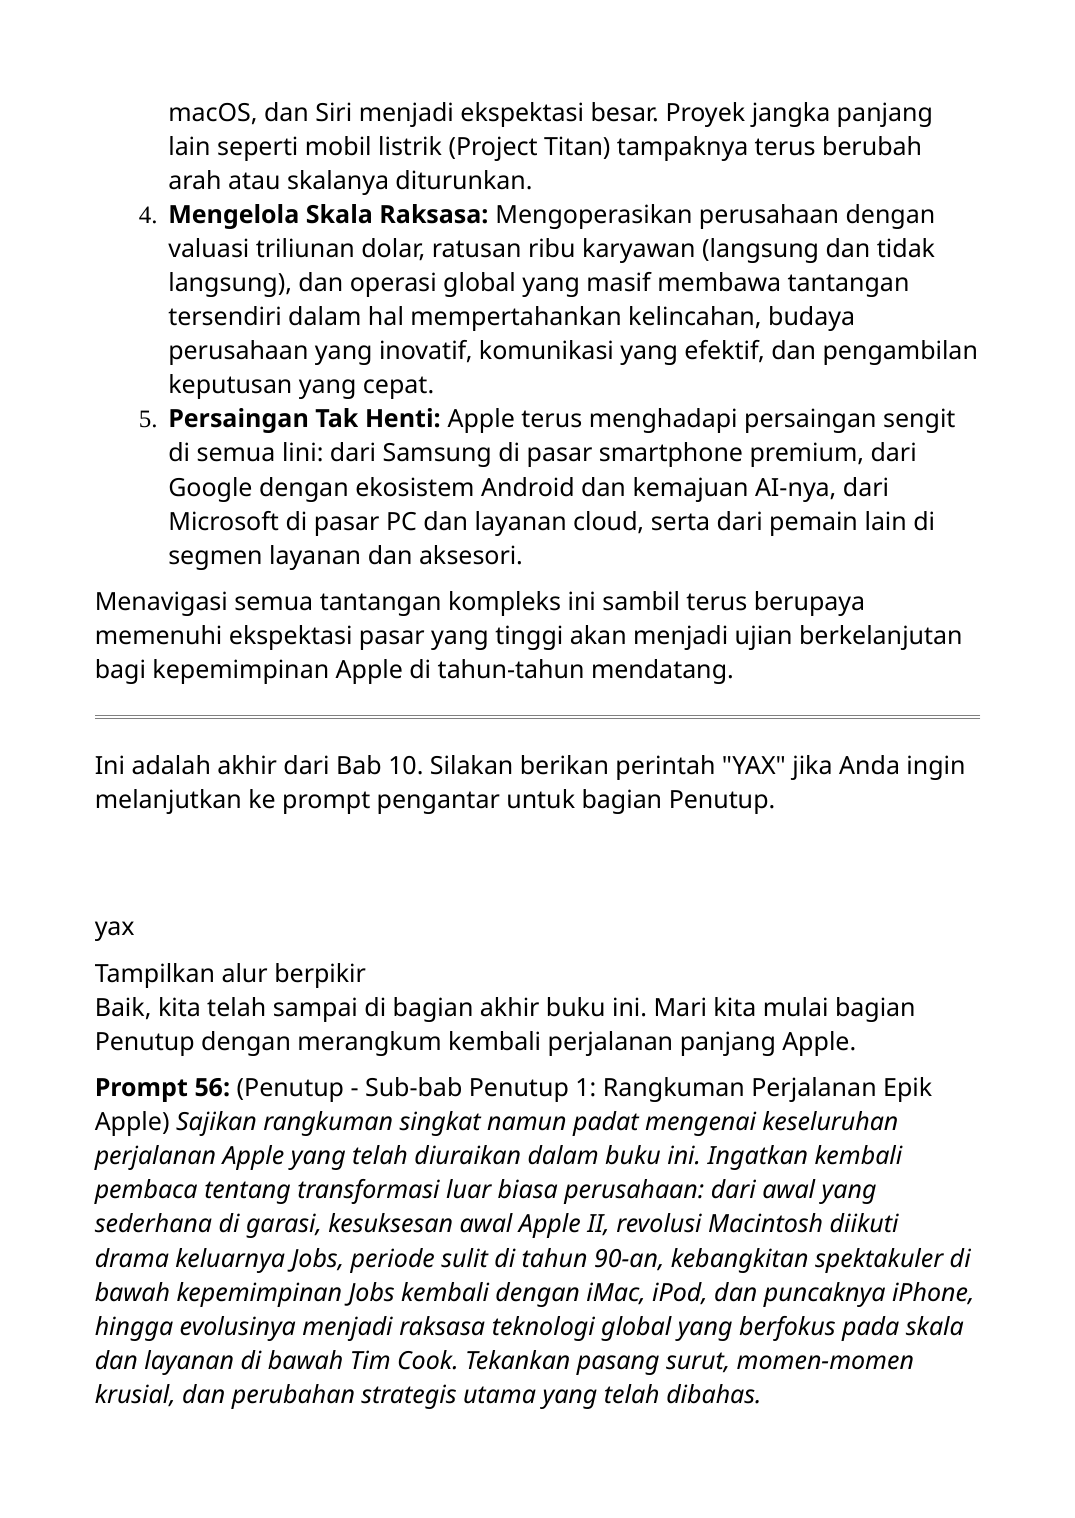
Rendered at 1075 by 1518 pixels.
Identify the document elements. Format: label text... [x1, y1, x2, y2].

list Mengelola Skala Raksasa: Mengoperasikan perusahaan dengan valuasi triliunan dolar, ratusan ribu karyawan (langsung dan tidak langsung), dan operasi global yang masif membawa tantangan tersendiri dalam hal mempertahankan kelincahan, budaya perusahaan yang inovatif, komunikasi yang efektif, dan pengambilan keputusan yang cepat. [139, 197, 980, 401]
text Prompt 56: (Penutup - Sub-bab Penutup 1: Rangkuman Perjalanan Epik Apple) Sajikan rangkuman singkat namun padat mengenai keseluruhan perjalanan Apple yang telah diuraikan dalam buku ini. Ingatkan kembali pembaca tentang transformasi luar biasa perusahaan: dari awal yang sederhana di garasi, kesuksesan awal Apple II, revolusi Macintosh diikuti drama keluarnya Jobs, periode sulit di tahun 90-an, kebangkitan spektakuler di bawah kepemimpinan Jobs kembali dengan iMac, iPod, dan puncaknya iPhone, hingga evolusinya menjadi raksasa teknologi global yang berfokus pada skala dan layanan di bawah Tim Cook. Tekankan pasang surut, momen-momen krusial, dan perubahan strategis utama yang telah dibahas. [94, 1070, 980, 1411]
list Persaingan Tak Henti: Apple terus menghadapi persaingan sengit di semua lini: dari Samsung di pasar smartphone premium, dari Google dengan ekosistem Android dan kemajuan AI-nya, dari Microsoft di pasar PC dan layanan cloud, serta dari pemain lain di segmen layanan dan aksesori. [139, 401, 980, 571]
text Menavigasi semua tantangan kompleks ini sambil terus berupaya memenuhi ekspektasi pasar yang tinggi akan menjadi ujian berkelanjutan bagi kepemimpinan Apple di tahun-tahun mendatang. [94, 584, 980, 686]
text yax [94, 909, 980, 943]
text Baik, kita telah sampai di bagian akhir buku ini. Mari kita mulai bagian Penutup dengan merangkum kembali perjalanan panjang Apple. [94, 989, 980, 1057]
text Ini adalah akhir dari Bab 10. Silakan berikan perintah "YAX" jika Anda ingin melanjutkan ke prompt pengantar untuk bagian Penutup. [94, 747, 980, 816]
list macOS, dan Siri menjadi ekspektasi besar. Proyek jangka panjang lain seperti mobil listrik (Project Titan) tampaknya terus berubah arah atau skalanya diturunkan. [139, 94, 980, 197]
text Tampilkan alur berpikir [94, 955, 980, 989]
